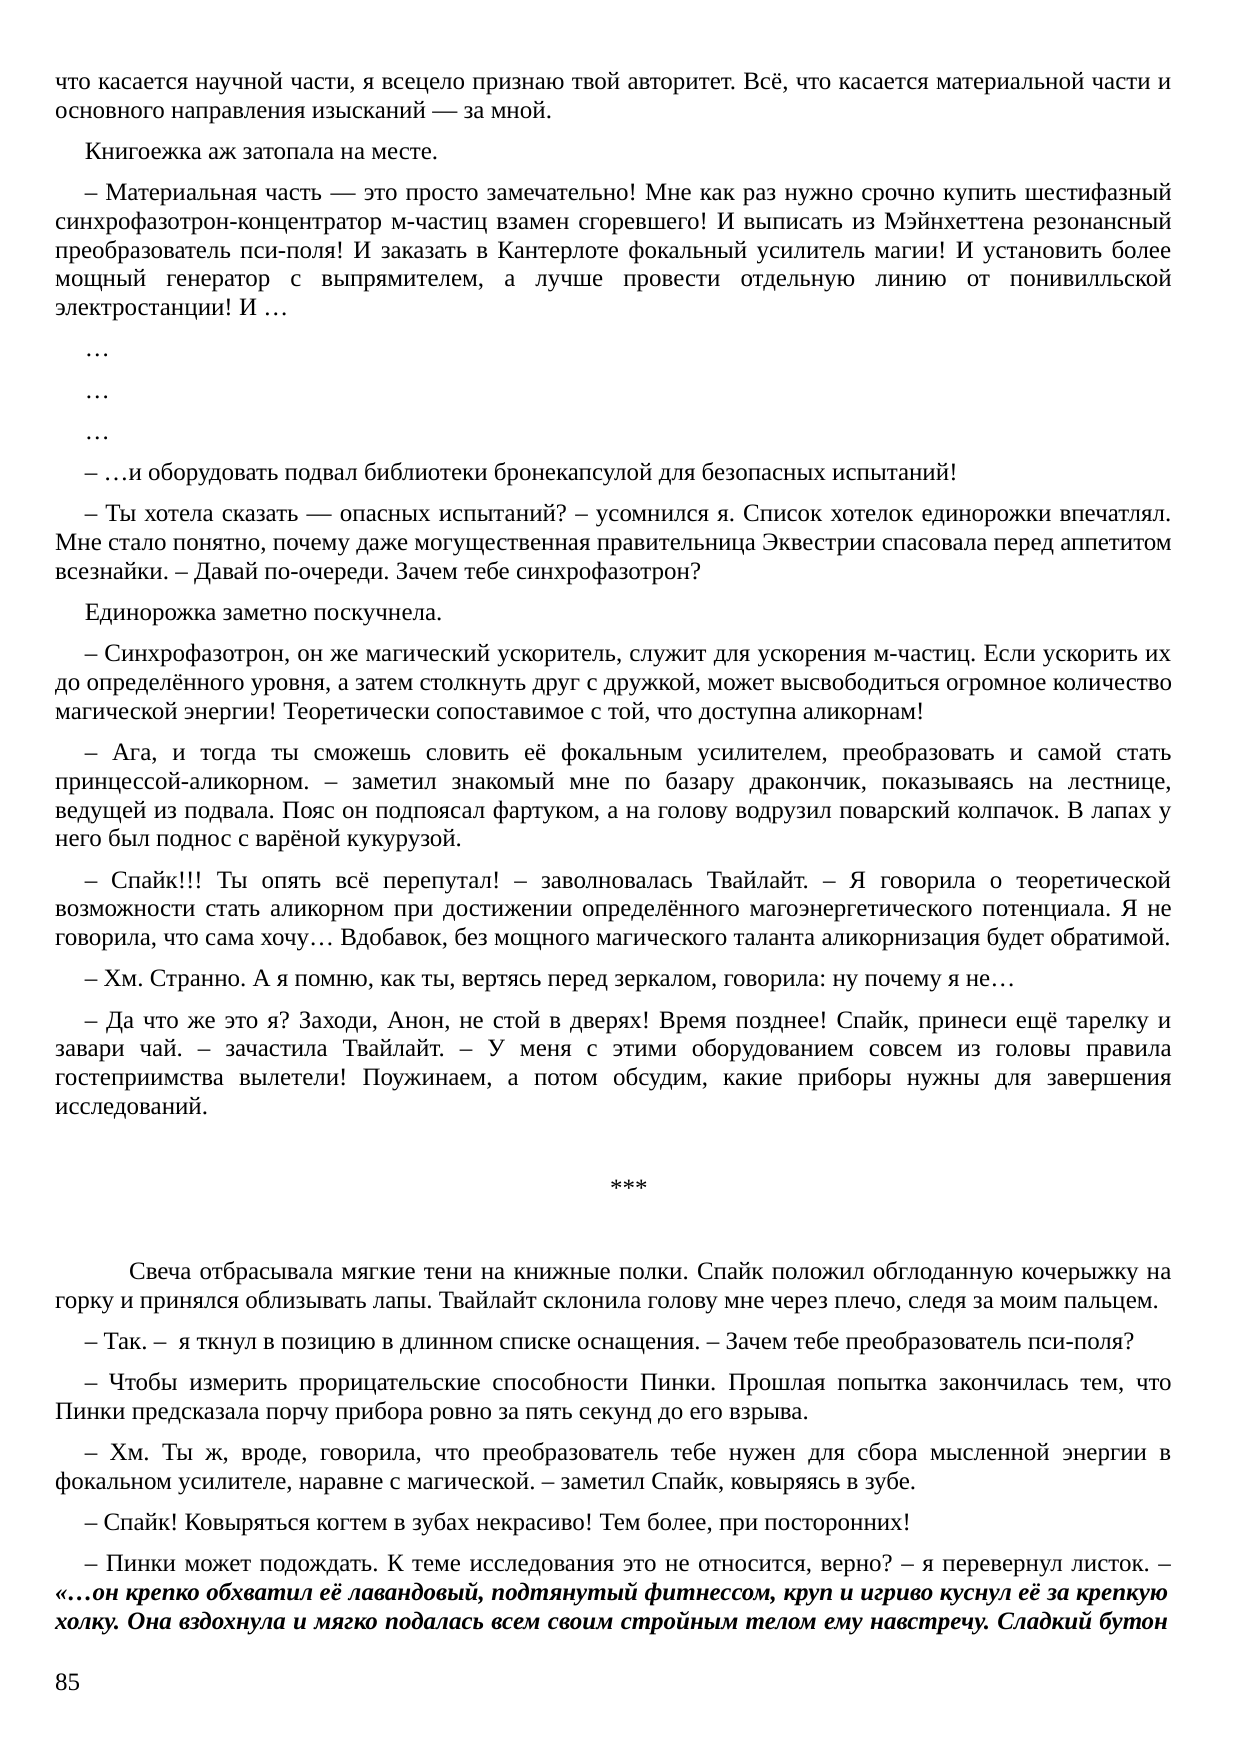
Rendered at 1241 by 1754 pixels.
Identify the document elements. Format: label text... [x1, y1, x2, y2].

text Свеча отбрасывала мягкие тени на книжные полки. Спайк положил обглоданную кочерыжку на горку и принялся облизывать лапы. Твайлайт склонила голову мне через плечо, следя за моим пальцем. [55, 1256, 1173, 1313]
text – Чтобы измерить прорицательские способности Пинки. Прошлая попытка закончилась тем, что Пинки предсказала порчу прибора ровно за пять секунд до его взрыва. [55, 1367, 1173, 1425]
text – Пинки может подождать. К теме исследования это не относится, верно? – я перевернул листок. – «…он крепко обхватил её лавандовый, подтянутый фитнессом, круп и игриво куснул её за крепкую холку. Она вздохнула и мягко подалась всем своим стройным телом ему навстречу. Сладкий бутон [55, 1548, 1173, 1635]
text – Спайк! Ковыряться когтем в зубах некрасиво! Тем более, при посторонних! [55, 1507, 1173, 1536]
text – Хм. Странно. А я помню, как ты, вертясь перед зеркалом, говорила: ну почему я не… [55, 963, 1173, 992]
text Книгоежка аж затопала на месте. [55, 136, 1173, 165]
text … [55, 416, 1173, 445]
text … [55, 375, 1173, 403]
text – Хм. Ты ж, вроде, говорила, что преобразователь тебе нужен для сбора мысленной энергии в фокальном усилителе, наравне с магической. – заметил Спайк, ковыряясь в зубе. [55, 1437, 1173, 1495]
text – Спайк!!! Ты опять всё перепутал! – заволновалась Твайлайт. – Я говорила о теоретической возможности стать аликорном при достижении определённого магоэнергетического потенциала. Я не говорила, что сама хочу… Вдобавок, без мощного магического таланта аликорнизация будет обратимой. [55, 865, 1173, 951]
text *** [55, 1173, 1173, 1202]
text … [55, 333, 1173, 362]
text – …и оборудовать подвал библиотеки бронекапсулой для безопасных испытаний! [55, 457, 1173, 486]
text – Ага, и тогда ты сможешь словить её фокальным усилителем, преобразовать и самой стать принцессой-аликорном. – заметил знакомый мне по базару дракончик, показываясь на лестнице, ведущей из подвала. Пояс он подпоясал фартуком, а на голову водрузил поварский колпачок. В лапах у него был поднос с варёной кукурузой. [55, 737, 1173, 852]
text – Да что же это я? Заходи, Анон, не стой в дверях! Время позднее! Спайк, принеси ещё тарелку и завари чай. – зачастила Твайлайт. – У меня с этими оборудованием совсем из головы правила гостеприимства вылетели! Поужинаем, а потом обсудим, какие приборы нужны для завершения исследований. [55, 1005, 1173, 1120]
text – Ты хотела сказать — опасных испытаний? – усомнился я. Список хотелок единорожки впечатлял. Мне стало понятно, почему даже могущественная правительница Эквестрии спасовала перед аппетитом всезнайки. – Давай по-очереди. Зачем тебе синхрофазотрон? [55, 498, 1173, 585]
text что касается научной части, я всецело признаю твой авторитет. Всё, что касается материальной части и основного направления изысканий — за мной. [55, 66, 1173, 123]
text Единорожка заметно поскучнела. [55, 597, 1173, 626]
text – Синхрофазотрон, он же магический ускоритель, служит для ускорения м-частиц. Если ускорить их до определённого уровня, а затем столкнуть друг с дружкой, может высвободиться огромное количество магической энергии! Теоретически сопоставимое с той, что доступна аликорнам! [55, 638, 1173, 725]
text – Материальная часть — это просто замечательно! Мне как раз нужно срочно купить шестифазный синхрофазотрон-концентратор м-частиц взамен сгоревшего! И выписать из Мэйнхеттена резонансный преобразователь пси-поля! И заказать в Кантерлоте фокальный усилитель магии! И установить более мощный генератор с выпрямителем, а лучше провести отдельную линию от понивилльской электростанции! И … [55, 177, 1173, 321]
text – Так. – я ткнул в позицию в длинном списке оснащения. – Зачем тебе преобразователь пси-поля? [55, 1326, 1173, 1355]
